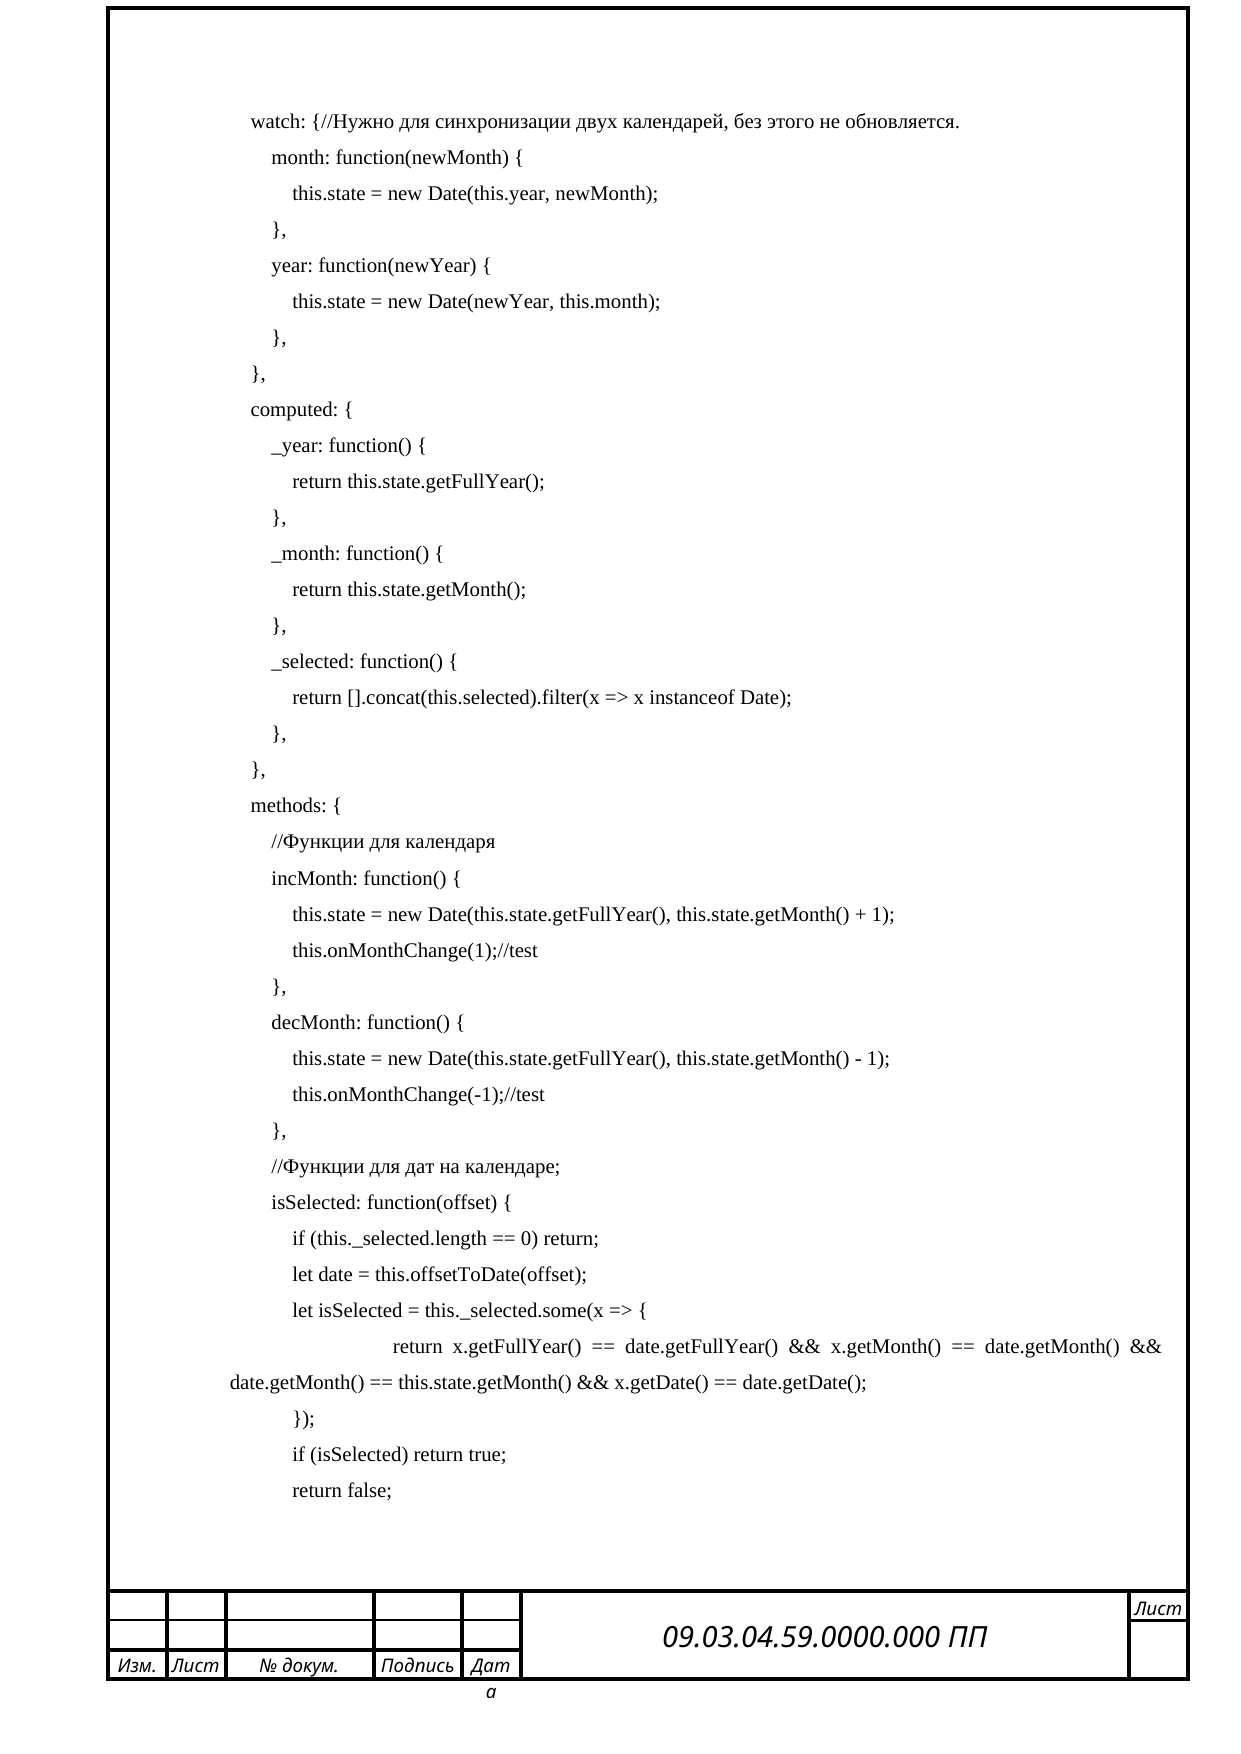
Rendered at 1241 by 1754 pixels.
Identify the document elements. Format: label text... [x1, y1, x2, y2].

text this.onMonthChange(1);//test [229, 937, 1163, 962]
text year: function(newYear) { [229, 253, 1163, 277]
text }, [229, 1118, 1163, 1142]
text return this.state.getFullYear(); [229, 469, 1163, 493]
text }, [229, 613, 1163, 637]
text return [].concat(this.selected).filter(x => x instanceof Date); [229, 685, 1163, 709]
text incMonth: function() { [229, 865, 1163, 889]
text _year: function() { [229, 433, 1163, 457]
text computed: { [229, 397, 1163, 421]
text let isSelected = this._selected.some(x => { [229, 1298, 1163, 1322]
text watch: {//Нужно для синхронизации двух календарей, без этого не обновляется. [229, 108, 1163, 133]
text }, [229, 325, 1163, 349]
text //Функции для календаря [229, 829, 1163, 853]
text }, [229, 361, 1163, 385]
text this.state = new Date(this.year, newMonth); [229, 181, 1163, 205]
text this.onMonthChange(-1);//test [229, 1082, 1163, 1106]
text this.state = new Date(this.state.getFullYear(), this.state.getMonth() - 1); [229, 1046, 1163, 1070]
text return false; [229, 1478, 1163, 1502]
text return this.state.getMonth(); [229, 577, 1163, 601]
text this.state = new Date(this.state.getFullYear(), this.state.getMonth() + 1); [229, 901, 1163, 926]
text }, [229, 973, 1163, 998]
text }, [229, 217, 1163, 241]
text if (this._selected.length == 0) return; [229, 1226, 1163, 1250]
text }, [229, 505, 1163, 529]
text _selected: function() { [229, 649, 1163, 673]
text }); [229, 1406, 1163, 1430]
text _month: function() { [229, 541, 1163, 565]
text month: function(newMonth) { [229, 144, 1163, 169]
text this.state = new Date(newYear, this.month); [229, 289, 1163, 313]
text }, [229, 757, 1163, 781]
text let date = this.offsetToDate(offset); [229, 1262, 1163, 1286]
text if (isSelected) return true; [229, 1442, 1163, 1466]
text return x.getFullYear() == date.getFullYear() && x.getMonth() == date.getMonth() && date.getMonth() == this.state.getMonth() && x.getDate() == date.getDate(); [229, 1334, 1163, 1394]
text }, [229, 721, 1163, 745]
text isSelected: function(offset) { [229, 1190, 1163, 1214]
text decMonth: function() { [229, 1009, 1163, 1034]
text methods: { [229, 793, 1163, 817]
text //Функции для дат на календаре; [229, 1154, 1163, 1178]
